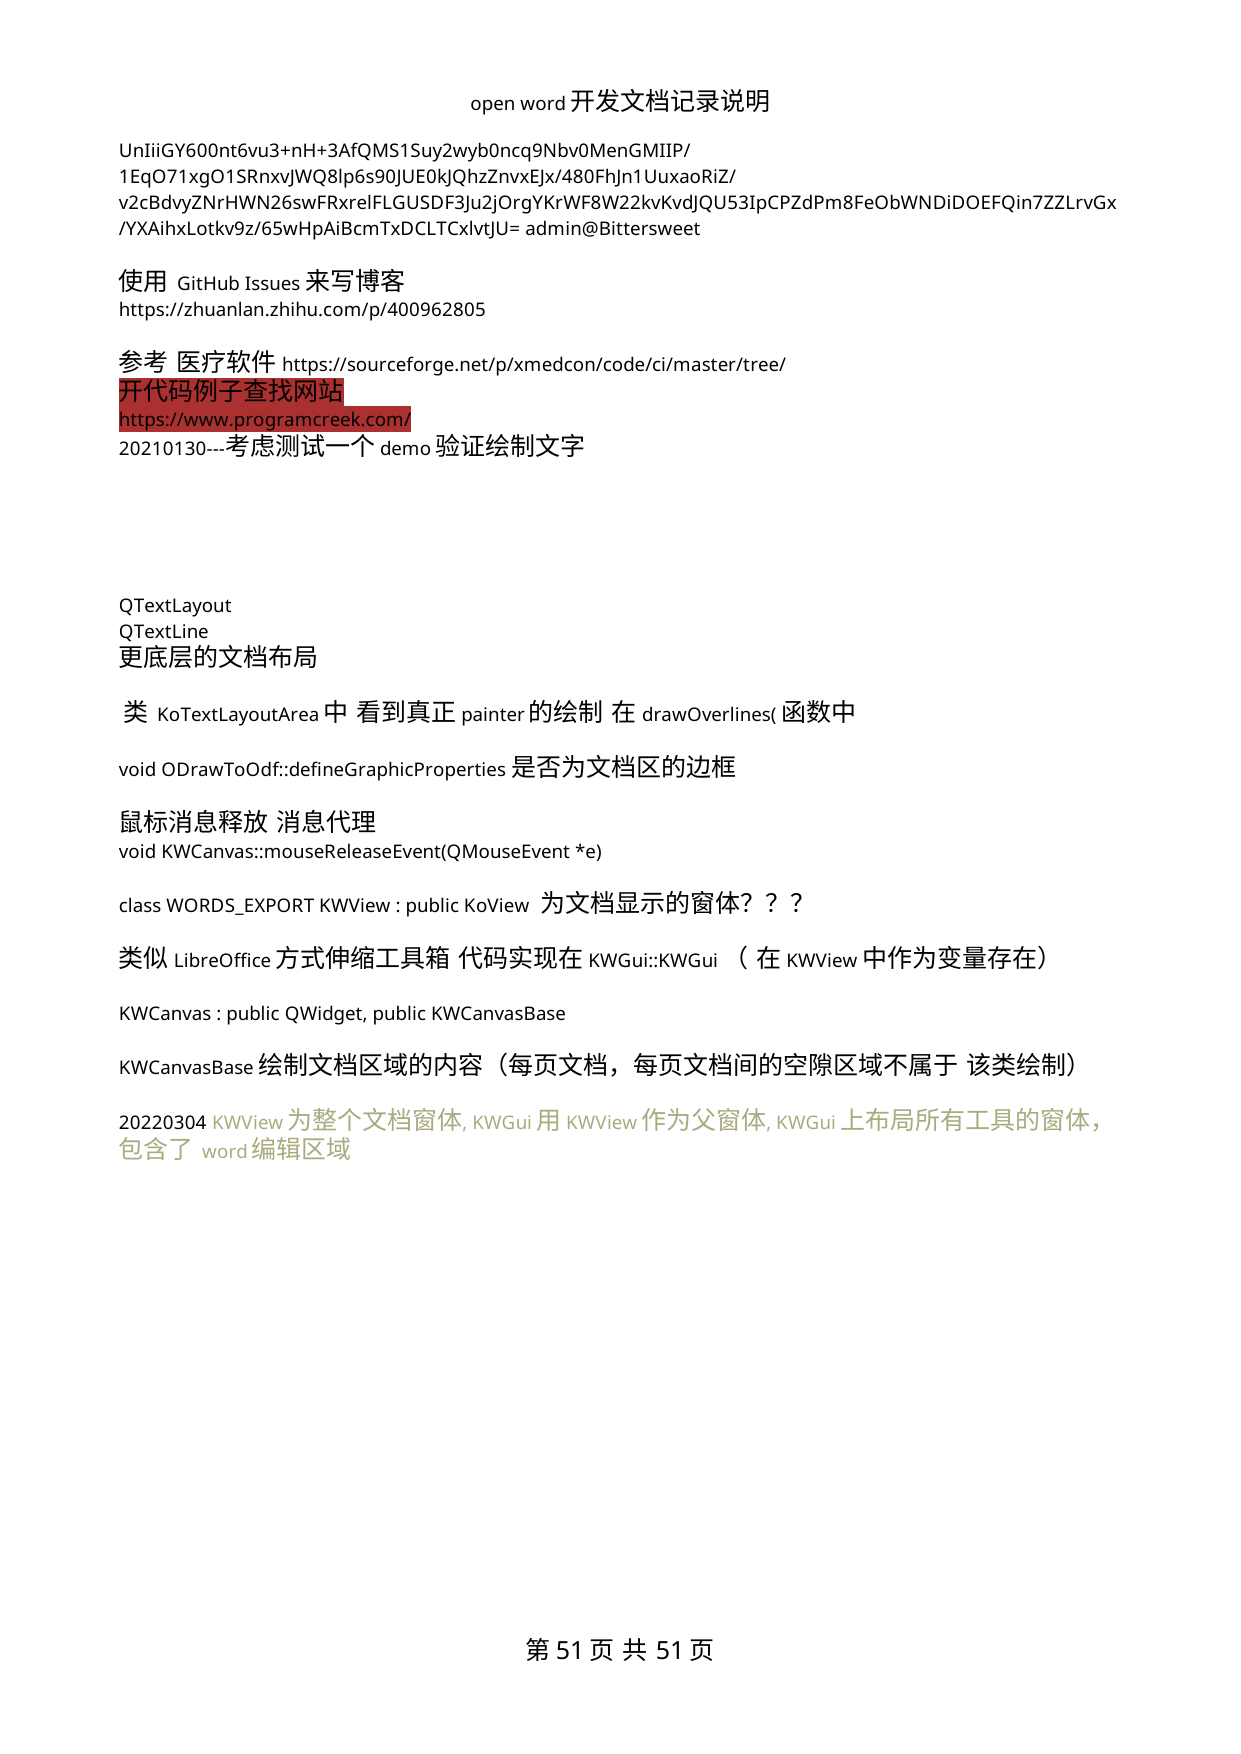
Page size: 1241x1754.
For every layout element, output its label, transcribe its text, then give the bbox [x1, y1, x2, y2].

text 类 KoTextLayoutArea中 看到真正painter的绘制 在drawOverlines( 函数中 [119, 699, 1121, 728]
text 更底层的文档布局 [119, 644, 1121, 673]
text 20210130---考虑测试一个demo验证绘制文字 [119, 432, 1121, 461]
text QTextLine [119, 618, 1121, 644]
text https://www.programcreek.com/ [119, 406, 1121, 432]
text KWCanvas : public QWidget, public KWCanvasBase [119, 1000, 1121, 1026]
text void ODrawToOdf::defineGraphicProperties 是否为文档区的边框 [119, 754, 1121, 783]
text https://zhuanlan.zhihu.com/p/400962805 [119, 296, 1121, 322]
text 类似LibreOffice方式伸缩工具箱 代码实现在KWGui::KWGui （ 在KWView 中作为变量存在） [119, 945, 1121, 974]
text 使用 GitHub Issues 来写博客 [119, 267, 1121, 296]
text class WORDS_EXPORT KWView : public KoView 为文档显示的窗体？？？ [119, 890, 1121, 919]
text 参考 医疗软件https://sourceforge.net/p/xmedcon/code/ci/master/tree/ [119, 348, 1121, 377]
text UnIiiGY600nt6vu3+nH+3AfQMS1Suy2wyb0ncq9Nbv0MenGMIIP/1EqO71xgO1SRnxvJWQ8lp6s90JUE0kJQhzZnvxEJx/480FhJn1UuxaoRiZ/v2cBdvyZNrHWN26swFRxrelFLGUSDF3Ju2jOrgYKrWF8W22kvKvdJQU53IpCPZdPm8FeObWNDiDOEFQin7ZZLrvGx/YXAihxLotkv9z/65wHpAiBcmTxDCLTCxlvtJU= admin@Bittersweet [119, 137, 1121, 241]
text KWCanvasBase 绘制文档区域的内容（每页文档，每页文档间的空隙区域不属于 该类绘制） [119, 1052, 1121, 1081]
text void KWCanvas::mouseReleaseEvent(QMouseEvent *e) [119, 838, 1121, 864]
text 开代码例子查找网站 [119, 377, 1121, 406]
text 鼠标消息释放 消息代理 [119, 809, 1121, 838]
text 20220304 KWView为整个文档窗体, KWGui用KWView作为父窗体, KWGui上布局所有工具的窗体，包含了 word编辑区域 [119, 1107, 1121, 1165]
text QTextLayout [119, 592, 1121, 618]
